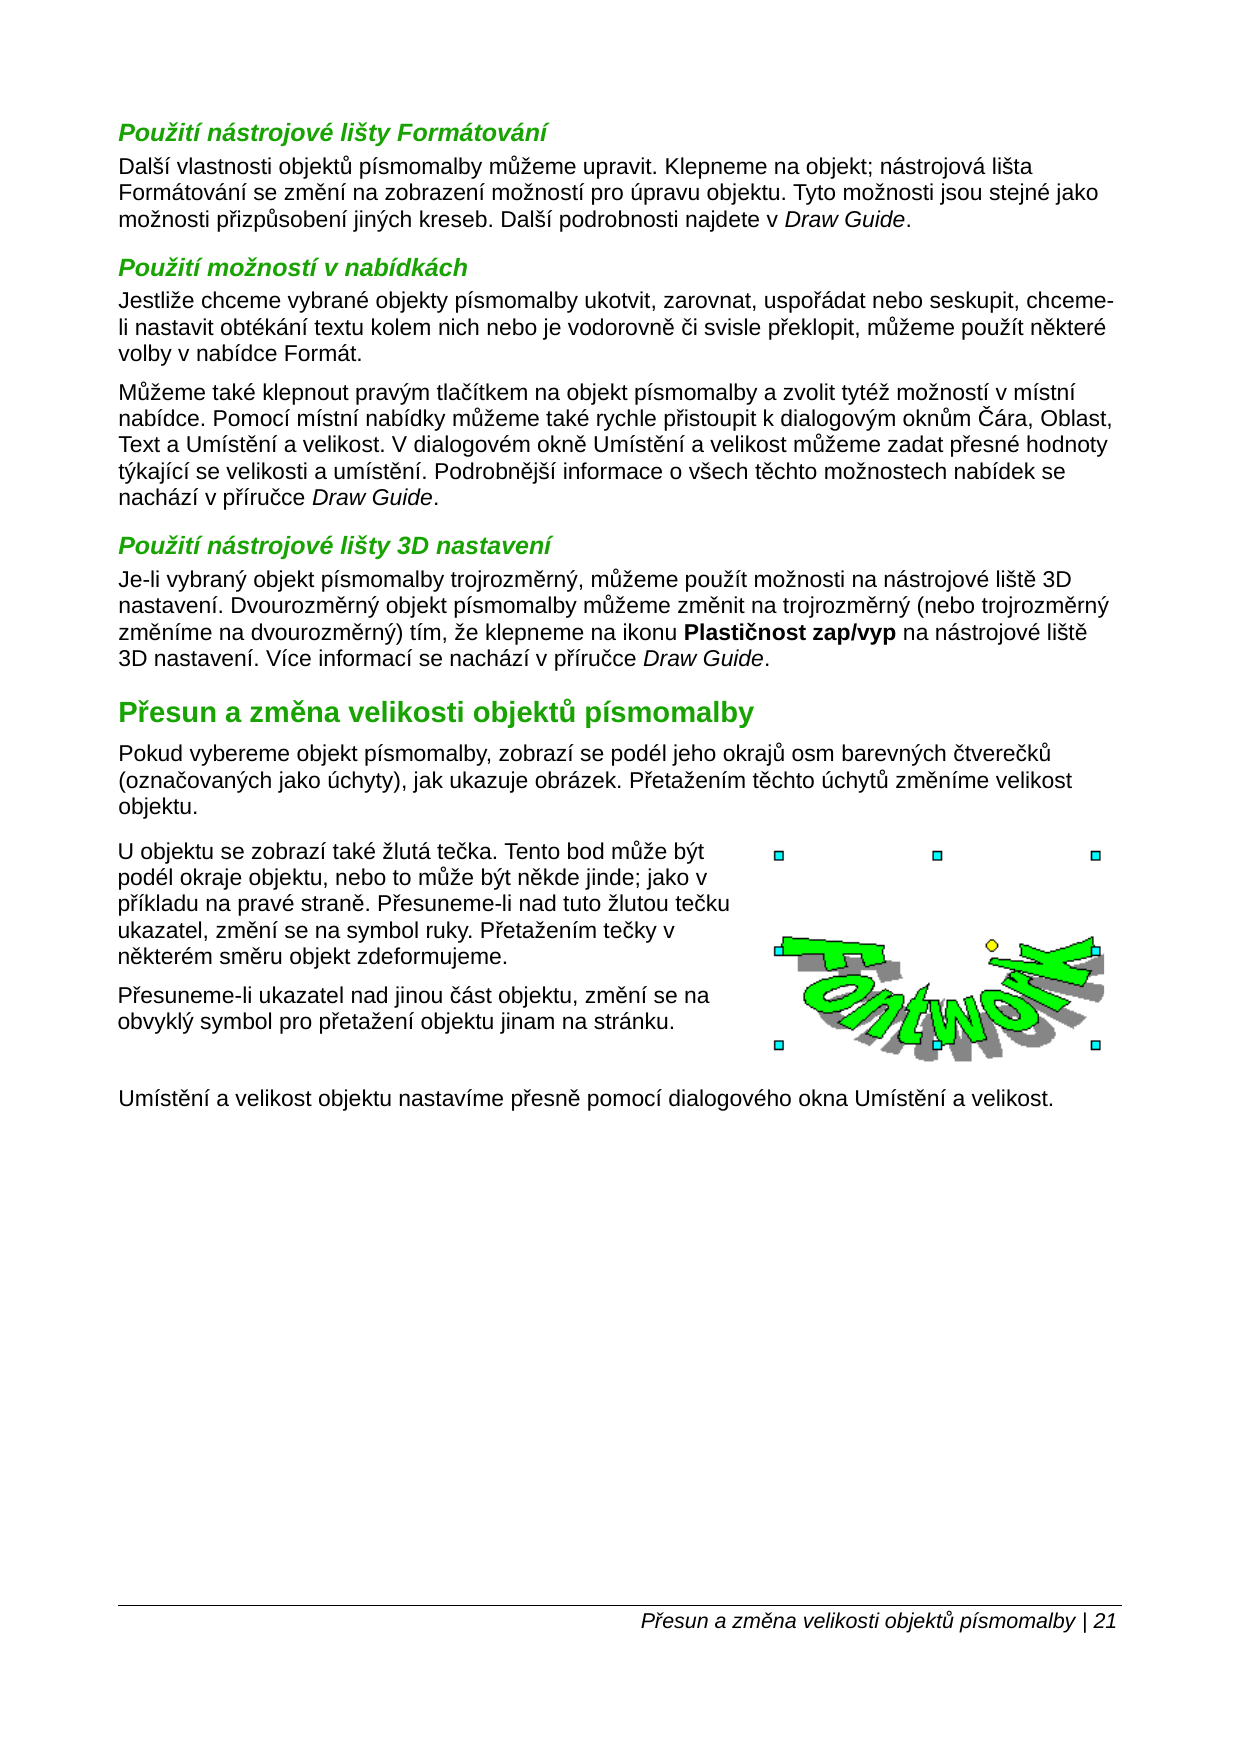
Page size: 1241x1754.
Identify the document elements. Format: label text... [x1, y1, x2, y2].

text Další vlastnosti objektů písmomalby můžeme upravit. Klepneme na objekt; nástrojová lišta Formátování se změní na zobrazení možností pro úpravu objektu. Tyto možnosti jsou stejné jako možnosti přizpůsobení jiných kreseb. Další podrobnosti najdete v Draw Guide. [118, 153, 1122, 232]
subtitle Použití možností v nabídkách [118, 252, 1122, 281]
table_header [749, 832, 1122, 1085]
subtitle Přesun a změna velikosti objektů písmomalby [118, 695, 1122, 728]
text Můžeme také klepnout pravým tlačítkem na objekt písmomalby a zvolit tytéž možností v místní nabídce. Pomocí místní nabídky můžeme také rychle přistoupit k dialogovým oknům Čára, Oblast, Text a Umístění a velikost. V dialogovém okně Umístění a velikost můžeme zadat přesné hodnoty týkající se velikosti a umístění. Podrobnější informace o všech těchto možnostech nabídek se nachází v příručce Draw Guide. [118, 379, 1122, 511]
subtitle Použití nástrojové lišty Formátování [118, 118, 1122, 147]
subtitle Použití nástrojové lišty 3D nastavení [118, 531, 1122, 560]
picture [770, 837, 1105, 1063]
text Umístění a velikost objektu nastavíme přesně pomocí dialogového okna Umístění a velikost. [118, 1085, 1122, 1112]
text Pokud vybereme objekt písmomalby, zobrazí se podél jeho okrajů osm barevných čtverečků (označovaných jako úchyty), jak ukazuje obrázek. Přetažením těchto úchytů změníme velikost objektu. [118, 740, 1122, 819]
text Jestliže chceme vybrané objekty písmomalby ukotvit, zarovnat, uspořádat nebo seskupit, chceme-li nastavit obtékání textu kolem nich nebo je vodorovně či svisle překlopit, můžeme použít některé volby v nabídce Formát. [118, 287, 1122, 366]
table_header U objektu se zobrazí také žlutá tečka. Tento bod může být podél okraje objektu, nebo to může být někde jinde; jako v příkladu na pravé straně. Přesuneme-li nad tuto žlutou tečku ukazatel, změní se na symbol ruky. Přetažením tečky v některém směru objekt zdeformujeme. Přesuneme-li ukazatel nad jinou část objektu, změní se na obvyklý symbol pro přetažení objektu jinam na stránku. [111, 832, 749, 1085]
text Je-li vybraný objekt písmomalby trojrozměrný, můžeme použít možnosti na nástrojové liště 3D nastavení. Dvourozměrný objekt písmomalby můžeme změnit na trojrozměrný (nebo trojrozměrný změníme na dvourozměrný) tím, že klepneme na ikonu Plastičnost zap/vyp na nástrojové liště 3D nastavení. Více informací se nachází v příručce Draw Guide. [118, 566, 1122, 671]
